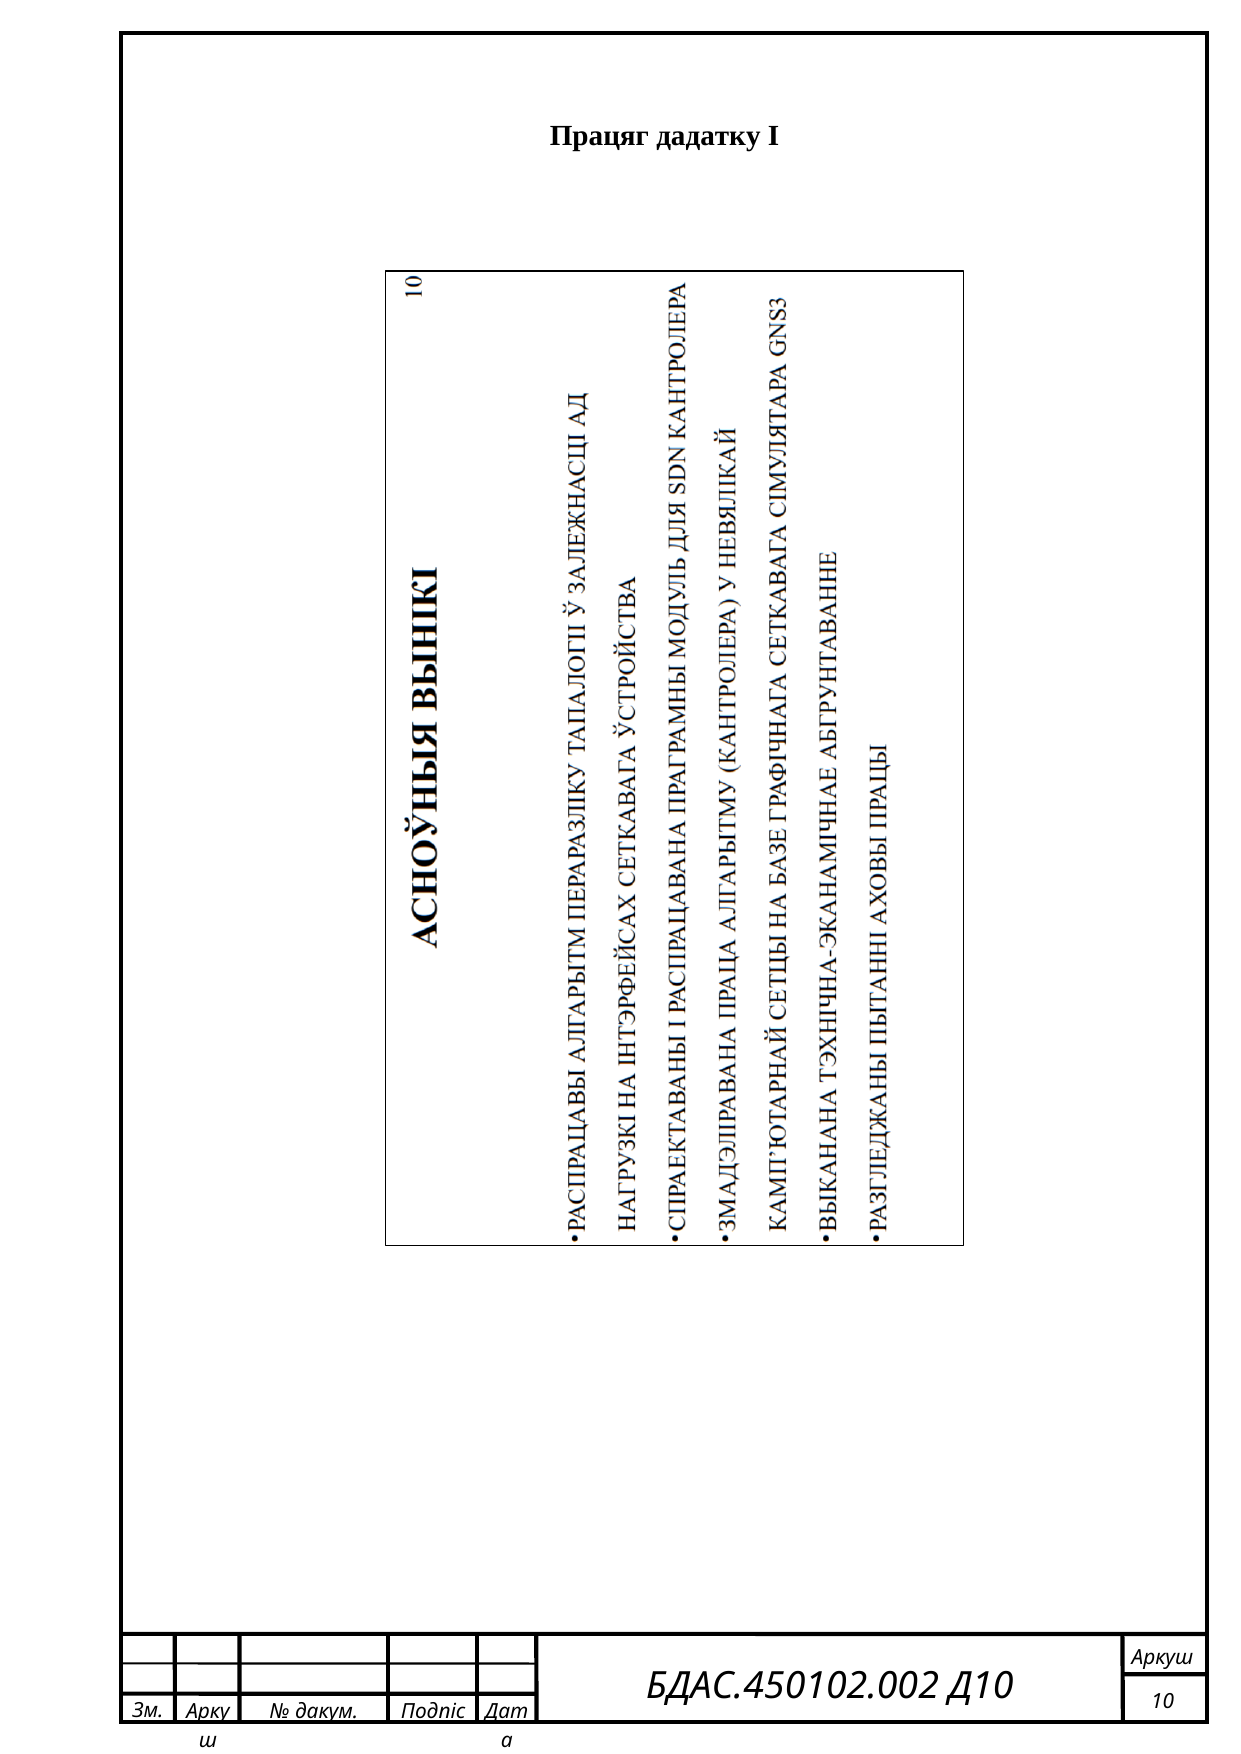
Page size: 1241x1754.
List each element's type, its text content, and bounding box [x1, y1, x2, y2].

subtitle Працяг дадатку I [177, 118, 1152, 152]
picture [396, 275, 934, 1245]
